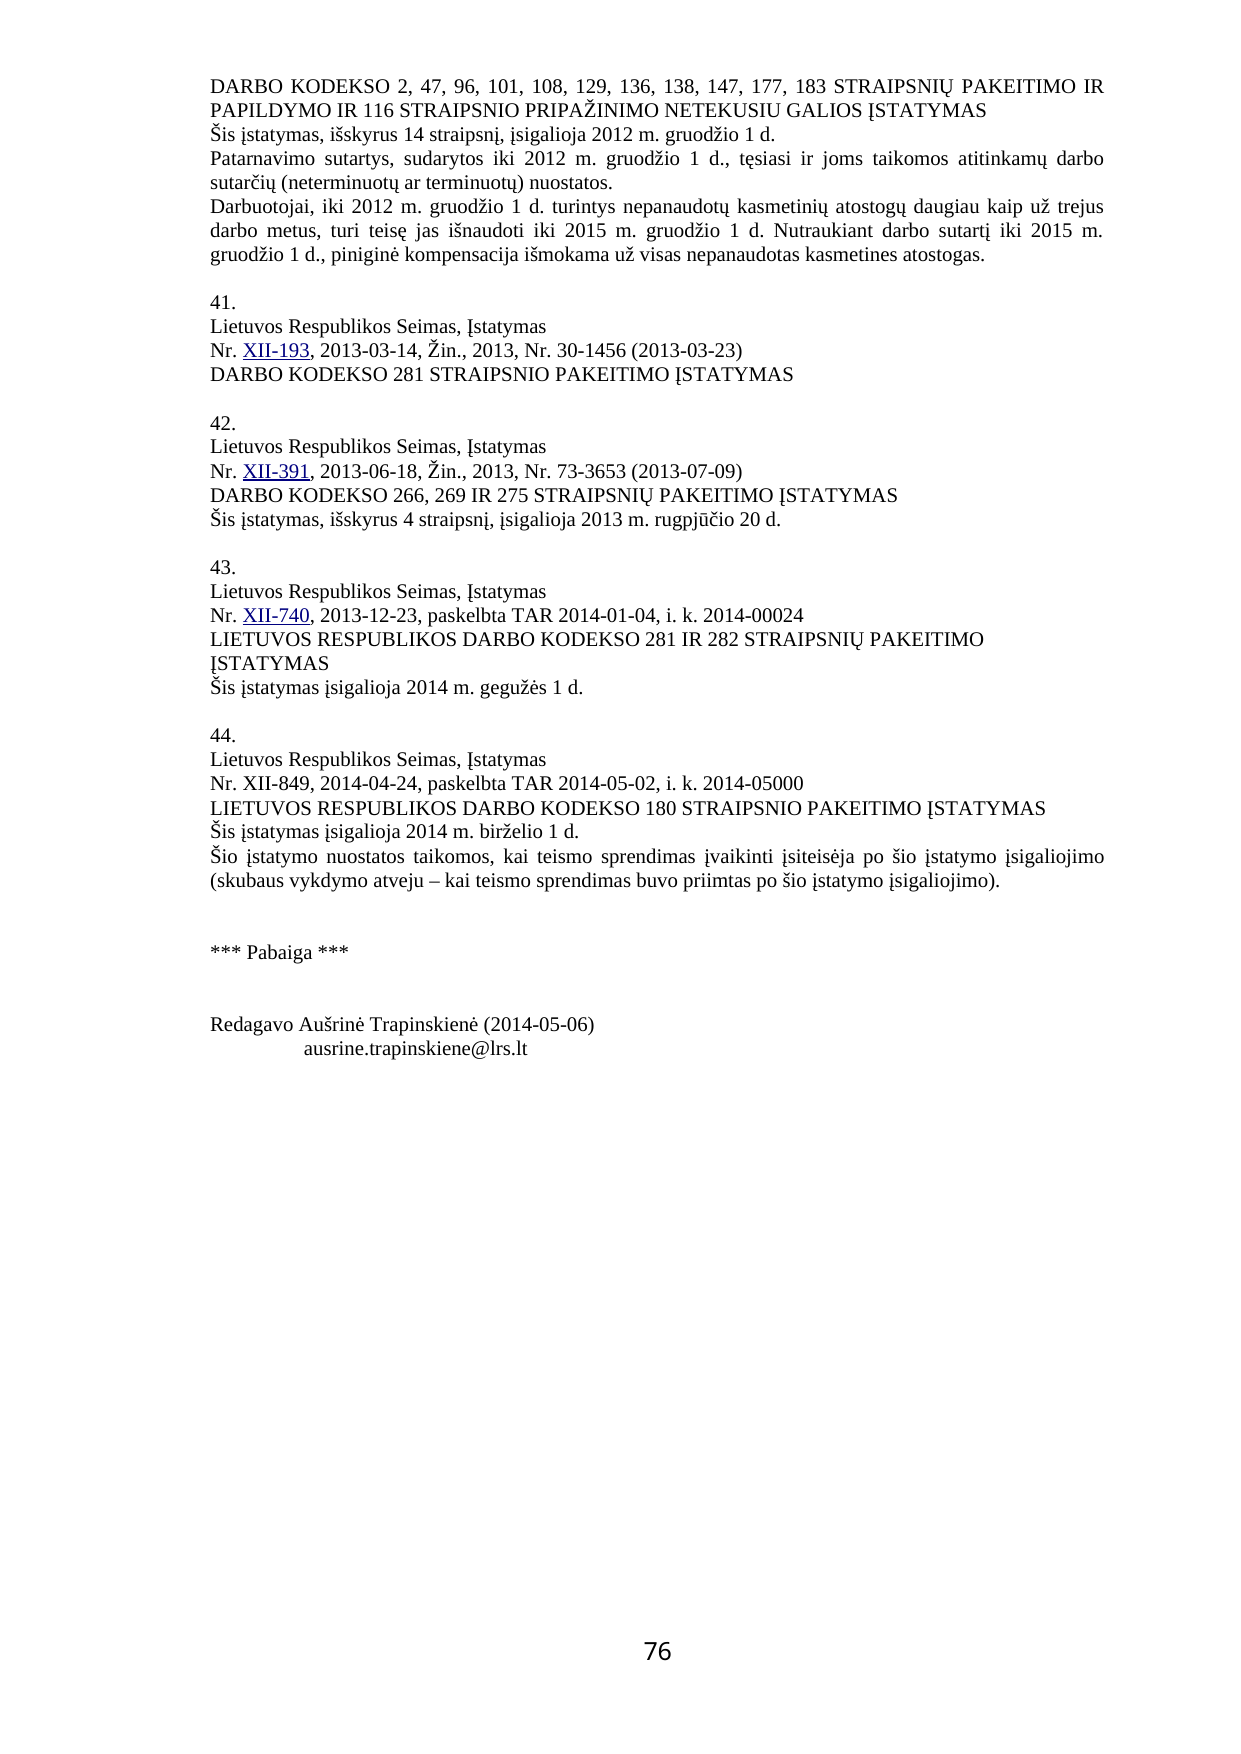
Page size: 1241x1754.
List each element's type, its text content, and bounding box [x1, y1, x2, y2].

text Nr. XII-391, 2013-06-18, Žin., 2013, Nr. 73-3653 (2013-07-09) [210, 458, 1106, 483]
text Patarnavimo sutartys, sudarytos iki 2012 m. gruodžio 1 d., tęsiasi ir joms taikomos atitinkamų darbo sutarčių (neterminuotų ar terminuotų) nuostatos. [210, 146, 1106, 194]
text Šis įstatymas įsigalioja 2014 m. gegužės 1 d. [210, 675, 1106, 699]
text Lietuvos Respublikos Seimas, Įstatymas [210, 314, 1106, 338]
text 42. [210, 410, 1106, 434]
text LIETUVOS RESPUBLIKOS DARBO KODEKSO 180 STRAIPSNIO PAKEITIMO ĮSTATYMAS [210, 795, 1106, 819]
text 41. [210, 290, 1106, 314]
text Lietuvos Respublikos Seimas, Įstatymas [210, 434, 1106, 458]
text Šio įstatymo nuostatos taikomos, kai teismo sprendimas įvaikinti įsiteisėja po šio įstatymo įsigaliojimo (skubaus vykdymo atveju – kai teismo sprendimas buvo priimtas po šio įstatymo įsigaliojimo). [210, 843, 1106, 892]
text DARBO KODEKSO 266, 269 IR 275 STRAIPSNIŲ PAKEITIMO ĮSTATYMAS [210, 483, 1106, 507]
text DARBO KODEKSO 281 STRAIPSNIO PAKEITIMO ĮSTATYMAS [210, 362, 1106, 386]
text Nr. XII-193, 2013-03-14, Žin., 2013, Nr. 30-1456 (2013-03-23) [210, 338, 1106, 362]
text Nr. XII-740, 2013-12-23, paskelbta TAR 2014-01-04, i. k. 2014-00024 [210, 603, 1106, 627]
text Šis įstatymas, išskyrus 4 straipsnį, įsigalioja 2013 m. rugpjūčio 20 d. [210, 507, 1106, 531]
text Šis įstatymas įsigalioja 2014 m. birželio 1 d. [210, 819, 1106, 843]
text 44. [210, 723, 1106, 747]
text Darbuotojai, iki 2012 m. gruodžio 1 d. turintys nepanaudotų kasmetinių atostogų daugiau kaip už trejus darbo metus, turi teisę jas išnaudoti iki 2015 m. gruodžio 1 d. Nutraukiant darbo sutartį iki 2015 m. gruodžio 1 d., piniginė kompensacija išmokama už visas nepanaudotas kasmetines atostogas. [210, 194, 1106, 266]
text DARBO KODEKSO 2, 47, 96, 101, 108, 129, 136, 138, 147, 177, 183 STRAIPSNIŲ PAKEITIMO IR PAPILDYMO IR 116 STRAIPSNIO PRIPAŽINIMO NETEKUSIU GALIOS ĮSTATYMAS [210, 73, 1106, 122]
text Šis įstatymas, išskyrus 14 straipsnį, įsigalioja 2012 m. gruodžio 1 d. [210, 122, 1106, 146]
text *** Pabaiga *** [210, 940, 1106, 964]
text LIETUVOS RESPUBLIKOS DARBO KODEKSO 281 IR 282 STRAIPSNIŲ PAKEITIMO ĮSTATYMAS [210, 627, 1106, 675]
text Lietuvos Respublikos Seimas, Įstatymas [210, 579, 1106, 603]
text Lietuvos Respublikos Seimas, Įstatymas [210, 747, 1106, 771]
text Nr. XII-849, 2014-04-24, paskelbta TAR 2014-05-02, i. k. 2014-05000 [210, 771, 1106, 795]
text Redagavo Aušrinė Trapinskienė (2014-05-06) [210, 1012, 1106, 1036]
text 43. [210, 555, 1106, 579]
text ausrine.trapinskiene@lrs.lt [210, 1036, 1106, 1060]
